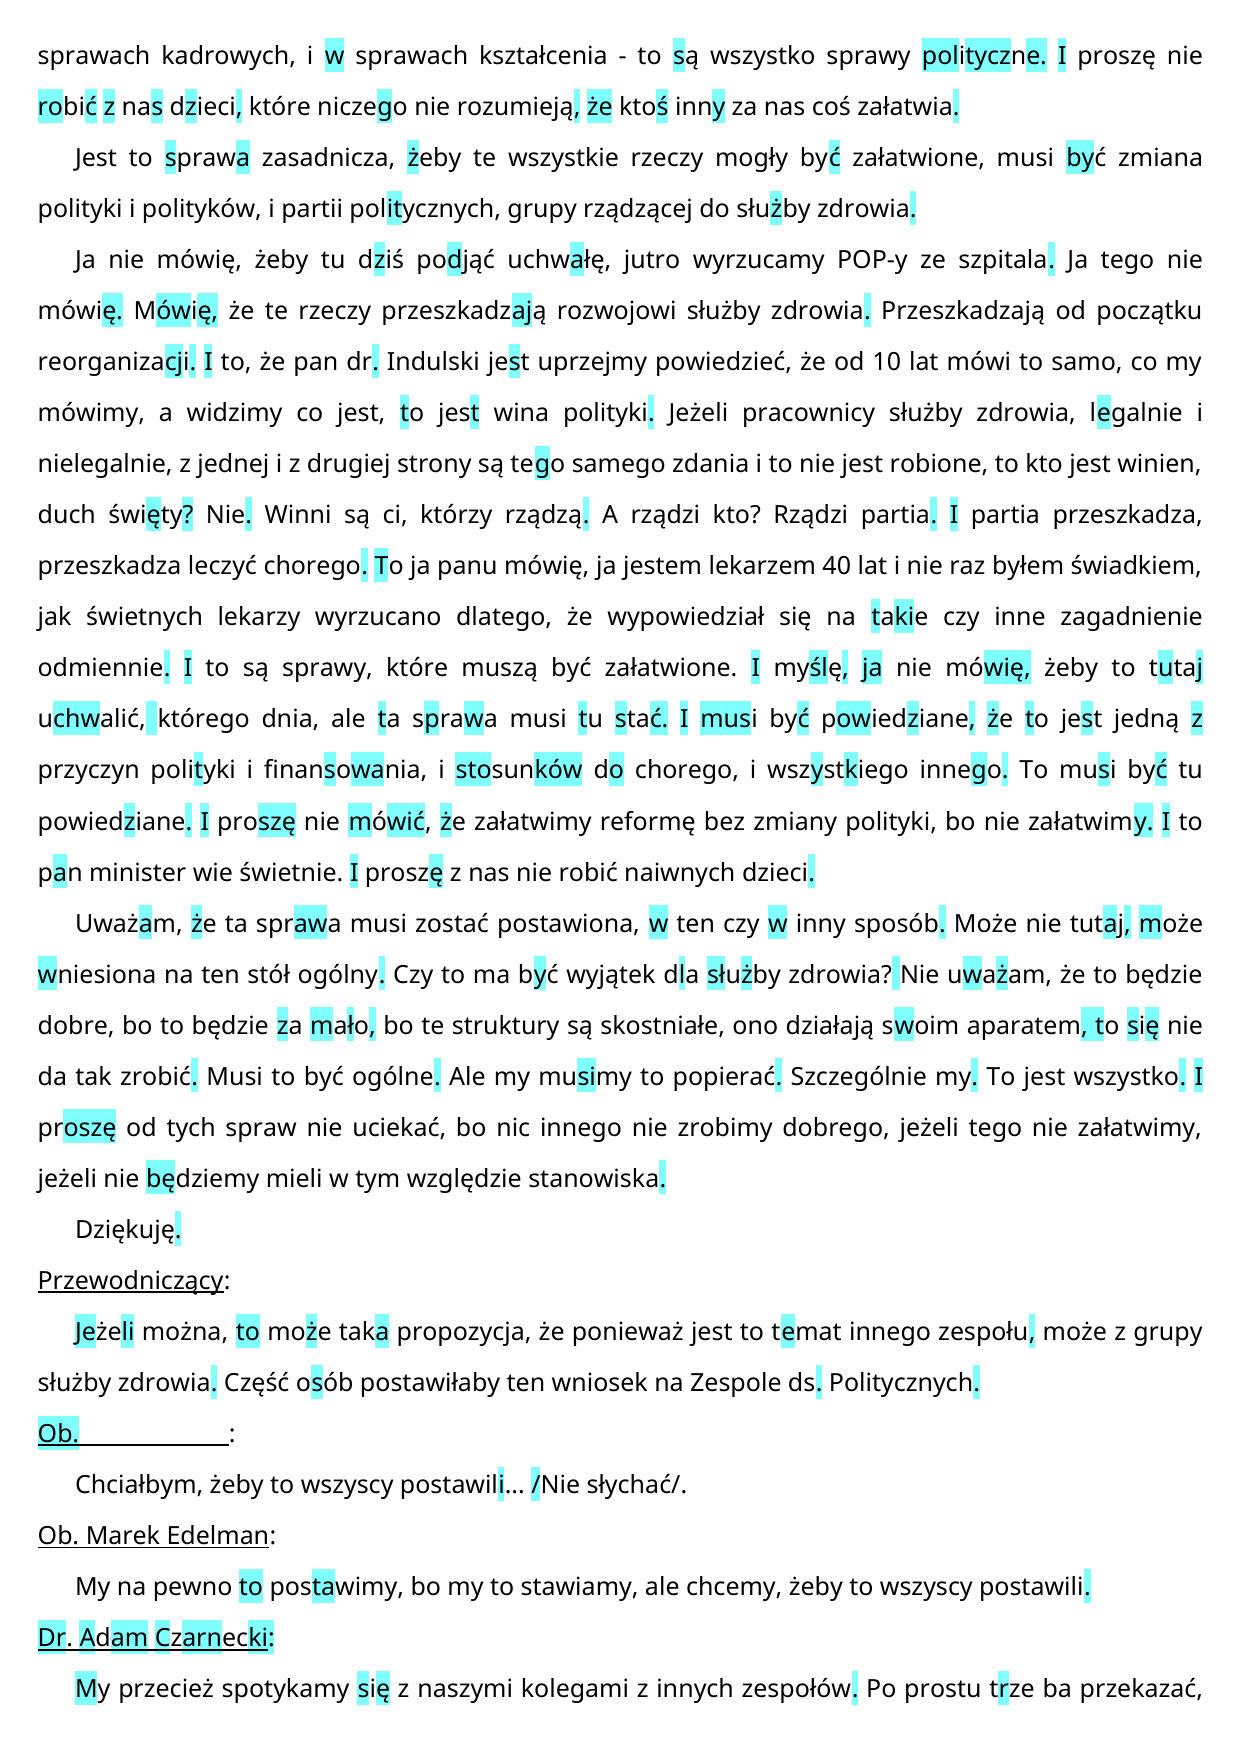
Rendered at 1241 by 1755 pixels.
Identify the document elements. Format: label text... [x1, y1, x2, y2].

text Dziękuję. [37, 1211, 1203, 1246]
text My przecież spotykamy się z naszymi kolegami z innych zespołów. Po prostu trze ba przekazać, [37, 1671, 1203, 1705]
text Chciałbym, żeby to wszyscy postawili... /Nie słychać/. [37, 1467, 1203, 1501]
text Ob. : [37, 1416, 1203, 1450]
text Ob. Marek Edelman: [37, 1518, 1203, 1552]
text Przewodniczący: [37, 1262, 1203, 1297]
text Jest to sprawa zasadnicza, żeby te wszystkie rzeczy mogły być załatwione, musi być zmiana polityki i polityków, i partii politycznych, grupy rządzącej do służby zdrowia. [37, 139, 1203, 225]
text sprawach kadrowych, i w sprawach kształcenia - to są wszystko sprawy polityczne. I proszę nie robić z nas dzieci, które niczego nie rozumieją, że ktoś inny za nas coś załatwia. [37, 37, 1203, 123]
text Ja nie mówię, żeby tu dziś podjąć uchwałę, jutro wyrzucamy POP-y ze szpitala. Ja tego nie mówię. Mówię, że te rzeczy przeszkadzają rozwojowi służby zdrowia. Przeszkadzają od początku reorganizacji. I to, że pan dr. Indulski jest uprzejmy powiedzieć, że od 10 lat mówi to samo, co my mówimy, a widzimy co jest, to jest wina polityki. Jeżeli pracownicy służby zdrowia, legalnie i nielegalnie, z jednej i z drugiej strony są tego samego zdania i to nie jest robione, to kto jest winien, duch święty? Nie. Winni są ci, którzy rządzą. A rządzi kto? Rządzi partia. I partia przeszkadza, przeszkadza leczyć chorego. To ja panu mówię, ja jestem lekarzem 40 lat i nie raz byłem świadkiem, jak świetnych lekarzy wyrzucano dlatego, że wypowiedział się na takie czy inne zagadnienie odmiennie. I to są sprawy, które muszą być załatwione. I myślę, ja nie mówię, żeby to tutaj uchwalić, którego dnia, ale ta sprawa musi tu stać. I musi być powiedziane, że to jest jedną z przyczyn polityki i finansowania, i stosunków do chorego, i wszystkiego innego. To musi być tu powiedziane. I proszę nie mówić, że załatwimy reformę bez zmiany polityki, bo nie załatwimy. I to pan minister wie świetnie. I proszę z nas nie robić naiwnych dzieci. [37, 242, 1203, 888]
text My na pewno to postawimy, bo my to stawiamy, ale chcemy, żeby to wszyscy postawili. [37, 1569, 1203, 1603]
text Dr. Adam Czarnecki: [37, 1620, 1203, 1654]
text Jeżeli można, to może taka propozycja, że ponieważ jest to temat innego zespołu, może z grupy służby zdrowia. Część osób postawiłaby ten wniosek na Zespole ds. Politycznych. [37, 1313, 1203, 1399]
text Uważam, że ta sprawa musi zostać postawiona, w ten czy w inny sposób. Może nie tutaj, może wniesiona na ten stół ogólny. Czy to ma być wyjątek dla służby zdrowia? Nie uważam, że to będzie dobre, bo to będzie za mało, bo te struktury są skostniałe, ono działają swoim aparatem, to się nie da tak zrobić. Musi to być ogólne. Ale my musimy to popierać. Szczególnie my. To jest wszystko. I proszę od tych spraw nie uciekać, bo nic innego nie zrobimy dobrego, jeżeli tego nie załatwimy, jeżeli nie będziemy mieli w tym względzie stanowiska. [37, 905, 1203, 1194]
